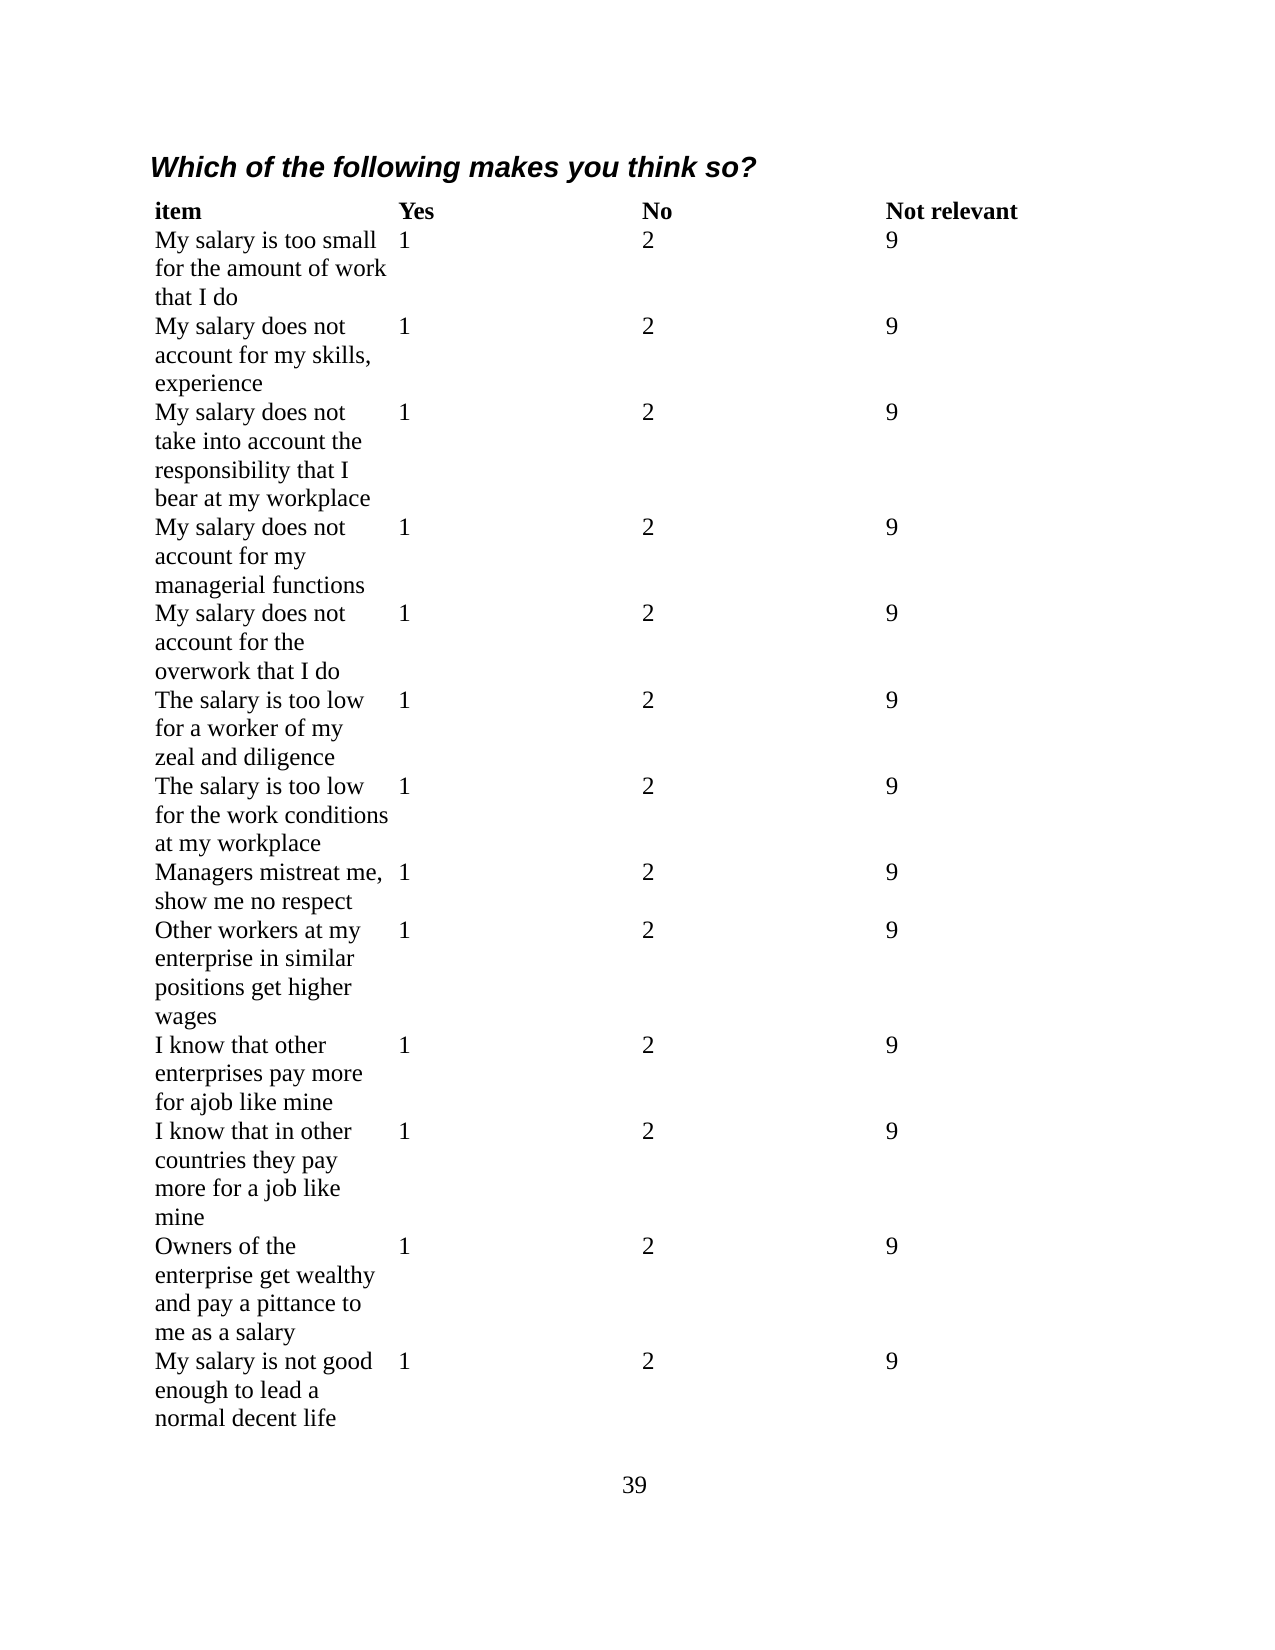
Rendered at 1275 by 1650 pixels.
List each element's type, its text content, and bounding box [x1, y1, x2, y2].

table_cell 9 [881, 685, 1125, 771]
table_cell 1 [394, 1231, 637, 1346]
table_cell 9 [881, 915, 1125, 1030]
table_cell 9 [881, 397, 1125, 512]
table_cell My salary does not take into account the responsibility that I bear at my workplace [150, 397, 394, 512]
table_cell 2 [638, 599, 881, 685]
table_cell 9 [881, 1030, 1125, 1116]
table_cell 2 [638, 915, 881, 1030]
table_cell Other workers at my enterprise in similar positions get higher wages [150, 915, 394, 1030]
table_cell I know that in other countries they pay more for a job like mine [150, 1116, 394, 1231]
table_cell 2 [638, 1346, 881, 1432]
table_cell 1 [394, 685, 637, 771]
table_cell 1 [394, 857, 637, 915]
table_cell 1 [394, 915, 637, 1030]
table_cell 9 [881, 599, 1125, 685]
table_cell My salary does not account for my managerial functions [150, 512, 394, 598]
table_cell 2 [638, 1116, 881, 1231]
table_cell 2 [638, 225, 881, 311]
subtitle Which of the following makes you think so? [150, 150, 1125, 183]
table_cell 1 [394, 512, 637, 598]
table_cell Managers mistreat me, show me no respect [150, 857, 394, 915]
table_cell The salary is too low for the work conditions at my workplace [150, 771, 394, 857]
table_cell 2 [638, 857, 881, 915]
table_cell Owners of the enterprise get wealthy and pay a pittance to me as a salary [150, 1231, 394, 1346]
table_cell 2 [638, 1030, 881, 1116]
table_cell The salary is too low for a worker of my zeal and diligence [150, 685, 394, 771]
table_cell My salary is not good enough to lead a normal decent life [150, 1346, 394, 1432]
table_cell 2 [638, 397, 881, 512]
table_cell My salary does not account for the overwork that I do [150, 599, 394, 685]
table_cell My salary does not account for my skills, experience [150, 311, 394, 397]
table_cell 1 [394, 397, 637, 512]
table_cell 1 [394, 1030, 637, 1116]
table_cell 1 [394, 225, 637, 311]
table_cell 9 [881, 225, 1125, 311]
table_cell 1 [394, 1116, 637, 1231]
table_cell 1 [394, 599, 637, 685]
table_cell 9 [881, 857, 1125, 915]
table_cell 9 [881, 1346, 1125, 1432]
table_cell 9 [881, 1116, 1125, 1231]
table_cell 9 [881, 311, 1125, 397]
table_cell 1 [394, 771, 637, 857]
table_header Not relevant [881, 196, 1125, 225]
table_header No [638, 196, 881, 225]
table_header item [150, 196, 394, 225]
table_cell 2 [638, 1231, 881, 1346]
table_cell My salary is too small for the amount of work that I do [150, 225, 394, 311]
table_cell 2 [638, 771, 881, 857]
table_cell 1 [394, 1346, 637, 1432]
table_header Yes [394, 196, 637, 225]
table_cell 9 [881, 1231, 1125, 1346]
table_cell I know that other enterprises pay more for ajob like mine [150, 1030, 394, 1116]
table_cell 2 [638, 311, 881, 397]
table_cell 2 [638, 512, 881, 598]
table_cell 1 [394, 311, 637, 397]
table_cell 9 [881, 771, 1125, 857]
table_cell 2 [638, 685, 881, 771]
table_cell 9 [881, 512, 1125, 598]
